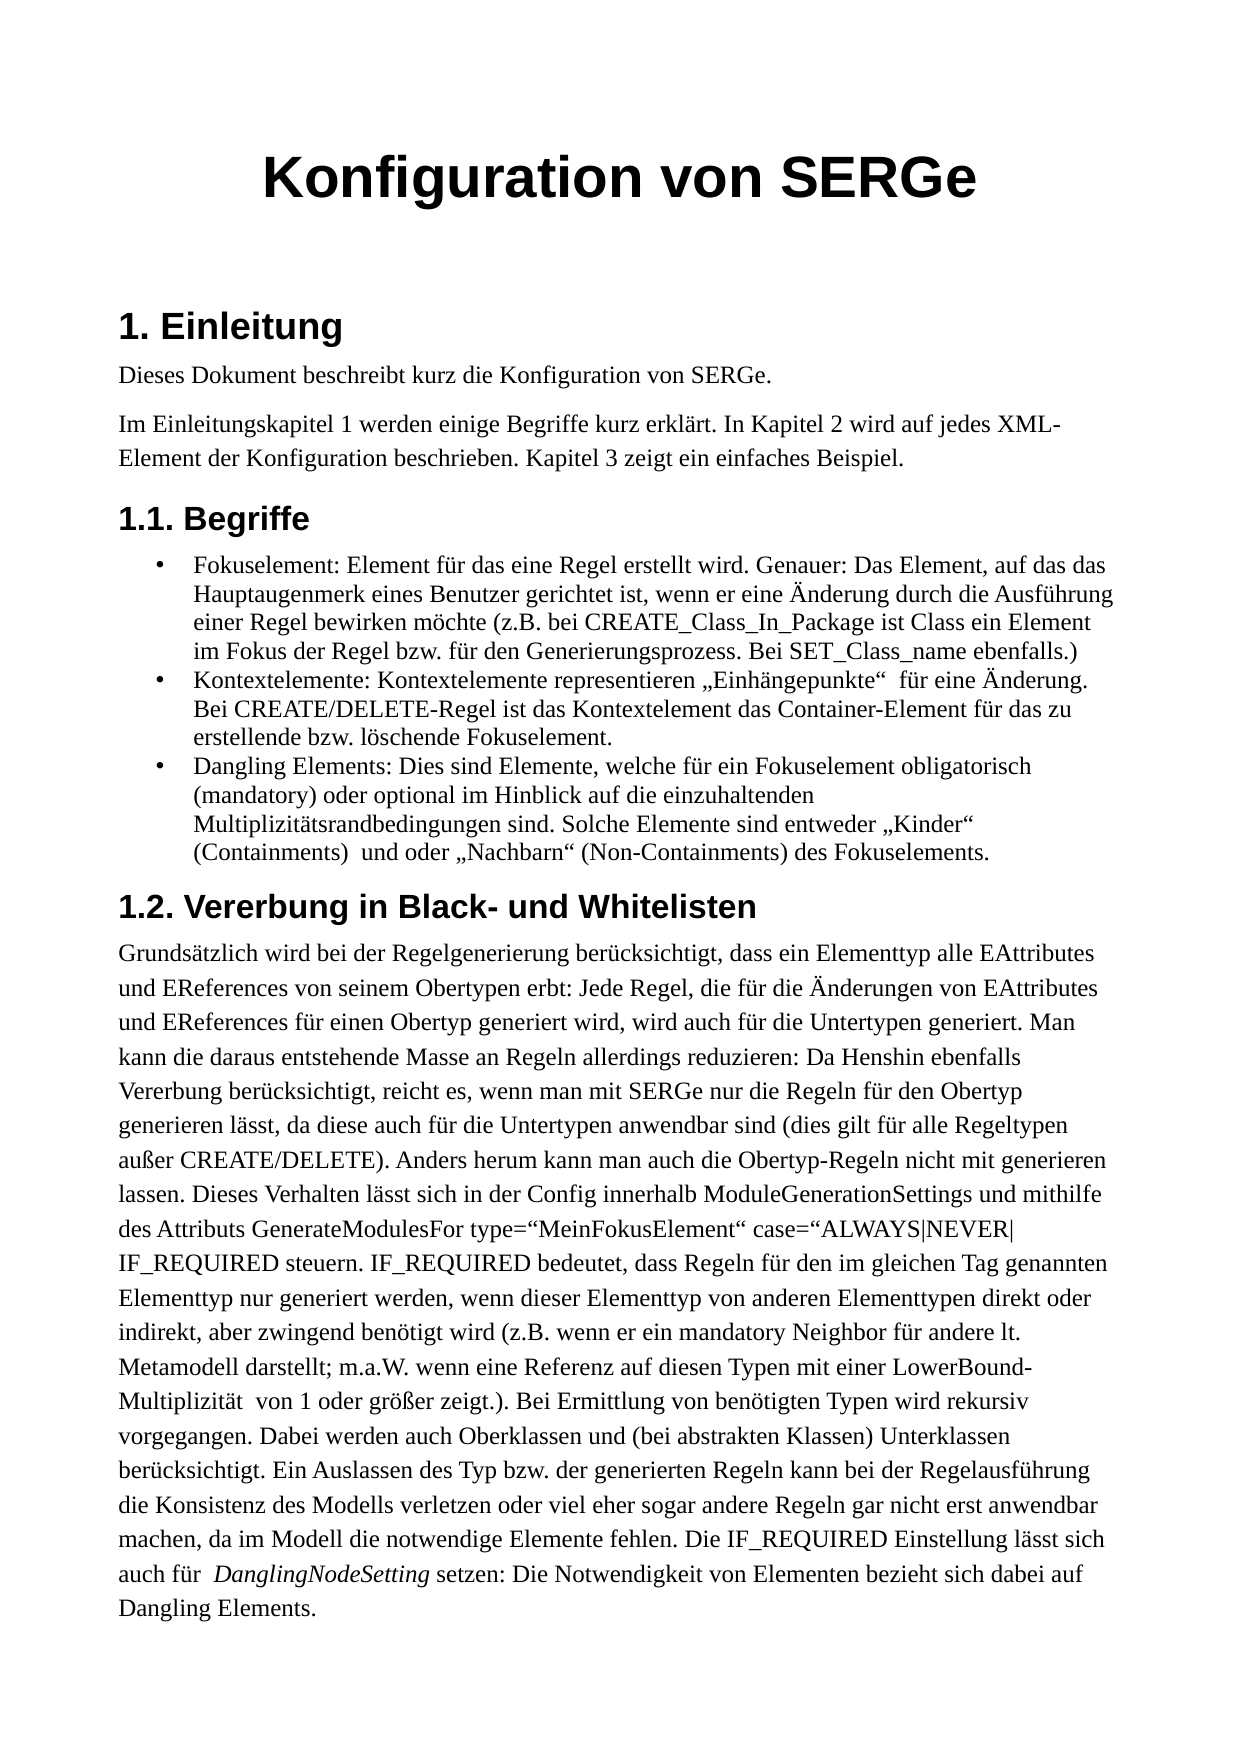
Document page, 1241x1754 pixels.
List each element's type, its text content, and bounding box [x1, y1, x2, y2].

list Dangling Elements: Dies sind Elemente, welche für ein Fokuselement obligatorisch (mandatory) oder optional im Hinblick auf die einzuhaltenden Multiplizitätsrandbedingungen sind. Solche Elemente sind entweder „Kinder“ (Containments) und oder „Nachbarn“ (Non-Containments) des Fokuselements. [156, 751, 1122, 866]
subtitle 1.1. Begriffe [118, 499, 1122, 537]
subtitle 1.2. Vererbung in Black- und Whitelisten [118, 887, 1122, 926]
subtitle 1. Einleitung [118, 304, 1122, 347]
list Kontextelemente: Kontextelemente representieren „Einhängepunkte“ für eine Änderung. Bei CREATE/DELETE-Regel ist das Kontextelement das Container-Element für das zu erstellende bzw. löschende Fokuselement. [156, 665, 1122, 751]
title Konfiguration von SERGe [118, 143, 1122, 210]
text Dieses Dokument beschreibt kurz die Konfiguration von SERGe. [118, 360, 1122, 389]
text Grundsätzlich wird bei der Regelgenerierung berücksichtigt, dass ein Elementtyp alle EAttributes und EReferences von seinem Obertypen erbt: Jede Regel, die für die Änderungen von EAttributes und EReferences für einen Obertyp generiert wird, wird auch für die Untertypen generiert. Man kann die daraus entstehende Masse an Regeln allerdings reduzieren: Da Henshin ebenfalls Vererbung berücksichtigt, reicht es, wenn man mit SERGe nur die Regeln für den Obertyp generieren lässt, da diese auch für die Untertypen anwendbar sind (dies gilt für alle Regeltypen außer CREATE/DELETE). Anders herum kann man auch die Obertyp-Regeln nicht mit generieren lassen. Dieses Verhalten lässt sich in der Config innerhalb ModuleGenerationSettings und mithilfe des Attributs GenerateModulesFor type=“MeinFokusElement“ case=“ALWAYS|NEVER|IF_REQUIRED steuern. IF_REQUIRED bedeutet, dass Regeln für den im gleichen Tag genannten Elementtyp nur generiert werden, wenn dieser Elementtyp von anderen Elementtypen direkt oder indirekt, aber zwingend benötigt wird (z.B. wenn er ein mandatory Neighbor für andere lt. Metamodell darstellt; m.a.W. wenn eine Referenz auf diesen Typen mit einer LowerBound-Multiplizität von 1 oder größer zeigt.). Bei Ermittlung von benötigten Typen wird rekursiv vorgegangen. Dabei werden auch Oberklassen und (bei abstrakten Klassen) Unterklassen berücksichtigt. Ein Auslassen des Typ bzw. der generierten Regeln kann bei der Regelausführung die Konsistenz des Modells verletzen oder viel eher sogar andere Regeln gar nicht erst anwendbar machen, da im Modell die notwendige Elemente fehlen. Die IF_REQUIRED Einstellung lässt sich auch für DanglingNodeSetting setzen: Die Notwendigkeit von Elementen bezieht sich dabei auf Dangling Elements. [118, 938, 1122, 1622]
list Fokuselement: Element für das eine Regel erstellt wird. Genauer: Das Element, auf das das Hauptaugenmerk eines Benutzer gerichtet ist, wenn er eine Änderung durch die Ausführung einer Regel bewirken möchte (z.B. bei CREATE_Class_In_Package ist Class ein Element im Fokus der Regel bzw. für den Generierungsprozess. Bei SET_Class_name ebenfalls.) [156, 550, 1122, 665]
text Im Einleitungskapitel 1 werden einige Begriffe kurz erklärt. In Kapitel 2 wird auf jedes XML-Element der Konfiguration beschrieben. Kapitel 3 zeigt ein einfaches Beispiel. [118, 409, 1122, 472]
